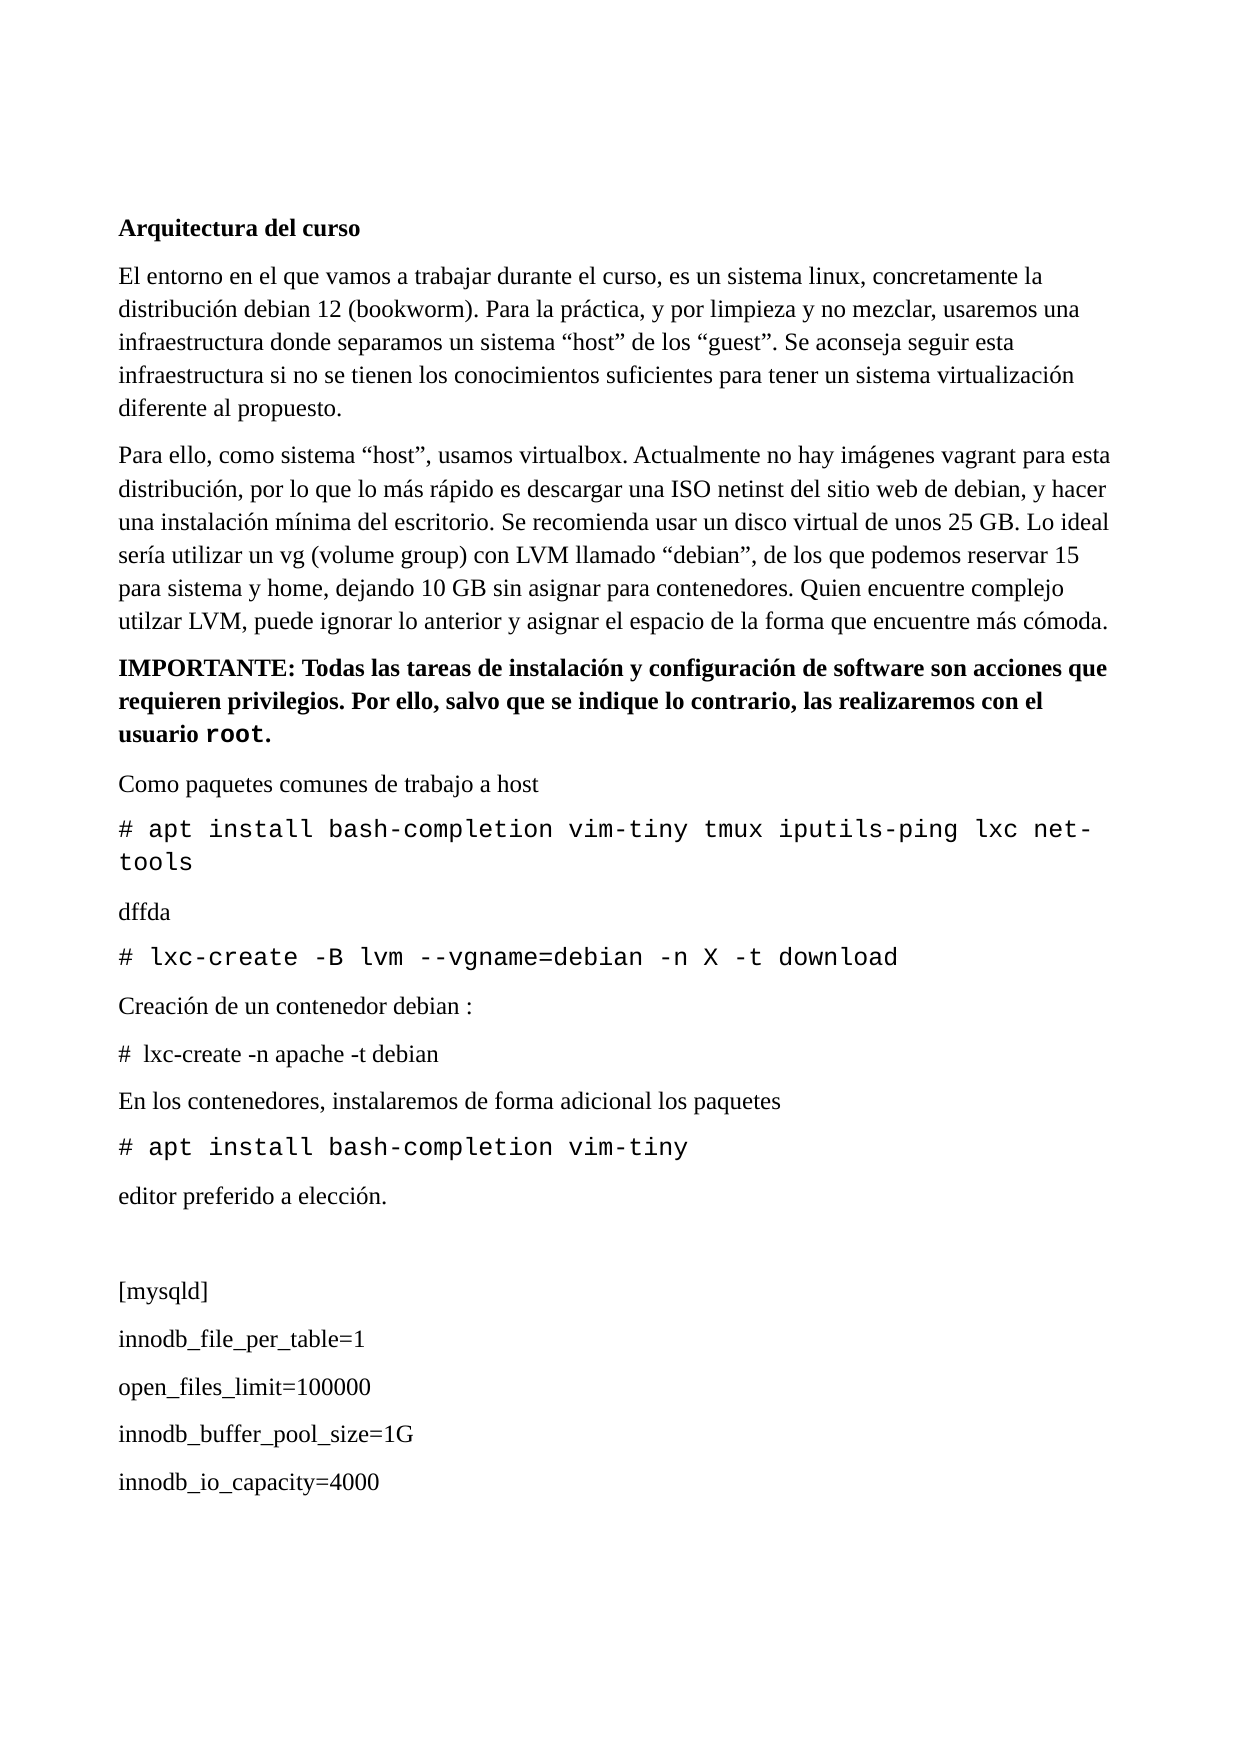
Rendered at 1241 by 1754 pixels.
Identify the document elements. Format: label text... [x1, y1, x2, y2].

text Arquitectura del curso [118, 213, 1122, 242]
text Como paquetes comunes de trabajo a host [118, 769, 1122, 798]
text dffda [118, 897, 1122, 925]
text innodb_io_capacity=4000 [118, 1467, 1122, 1496]
text innodb_file_per_table=1 [118, 1324, 1122, 1353]
text Creación de un contenedor debian : [118, 991, 1122, 1020]
text # apt install bash-completion vim-tiny [118, 1134, 1122, 1162]
text Para ello, como sistema “host”, usamos virtualbox. Actualmente no hay imágenes vagrant para esta distribución, por lo que lo más rápido es descargar una ISO netinst del sitio web de debian, y hacer una instalación mínima del escritorio. Se recomienda usar un disco virtual de unos 25 GB. Lo ideal sería utilizar un vg (volume group) con LVM llamado “debian”, de los que podemos reservar 15 para sistema y home, dejando 10 GB sin asignar para contenedores. Quien encuentre complejo utilzar LVM, puede ignorar lo anterior y asignar el espacio de la forma que encuentre más cómoda. [118, 441, 1122, 634]
text [mysqld] [118, 1276, 1122, 1305]
text IMPORTANTE: Todas las tareas de instalación y configuración de software son acciones que requieren privilegios. Por ello, salvo que se indique lo contrario, las realizaremos con el usuario root. [118, 653, 1122, 750]
text open_files_limit=100000 [118, 1372, 1122, 1400]
text # lxc-create -B lvm --vgname=debian -n X -t download [118, 944, 1122, 972]
text El entorno en el que vamos a trabajar durante el curso, es un sistema linux, concretamente la distribución debian 12 (bookworm). Para la práctica, y por limpieza y no mezclar, usaremos una infraestructura donde separamos un sistema “host” de los “guest”. Se aconseja seguir esta infraestructura si no se tienen los conocimientos suficientes para tener un sistema virtualización diferente al propuesto. [118, 261, 1122, 422]
text innodb_buffer_pool_size=1G [118, 1419, 1122, 1448]
text # apt install bash-completion vim-tiny tmux iputils-ping lxc net-tools [118, 817, 1122, 878]
text En los contenedores, instalaremos de forma adicional los paquetes [118, 1086, 1122, 1115]
text editor preferido a elección. [118, 1181, 1122, 1210]
text # lxc-create -n apache -t debian [118, 1039, 1122, 1068]
